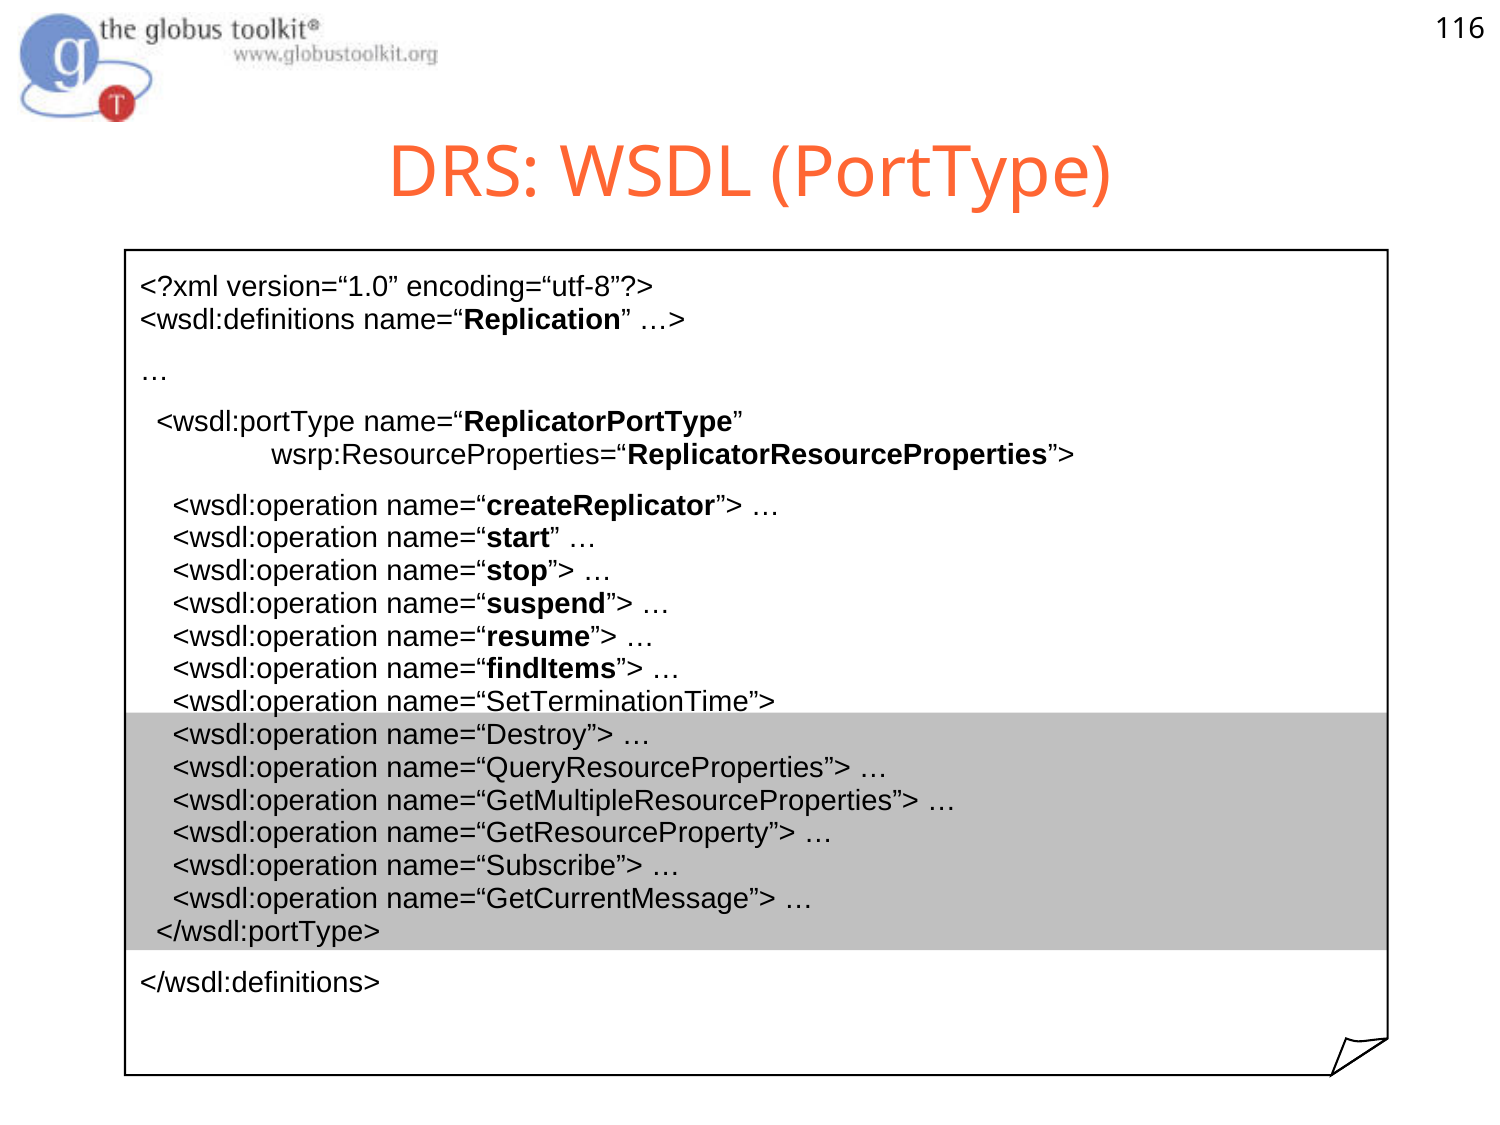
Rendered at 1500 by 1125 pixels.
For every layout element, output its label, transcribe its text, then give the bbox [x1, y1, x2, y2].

picture [17, 12, 438, 122]
title DRS: WSDL (PortType) [112, 99, 1388, 225]
text_box [1090, 712, 1386, 951]
text_box <?xml version=“1.0” encoding=“utf-8”?> <wsdl:definitions name=“Replication” …> … <wsdl:portType name=“ReplicatorPortType” wsrp:ResourceProperties=“ReplicatorResourceProperties”> <wsdl:operation name=“createReplicator”> … <wsdl:operation name=“start” … <wsdl:operation name=“stop”> … <wsdl:operation name=“suspend”> … <wsdl:operation name=“resume”> … <wsdl:operation name=“findItems”> … <wsdl:operation name=“SetTerminationTime”> <wsdl:operation name=“Destroy”> … <wsdl:operation name=“QueryResourceProperties”> … <wsdl:operation name=“GetMultipleResourceProperties”> … <wsdl:operation name=“GetResourceProperty”> … <wsdl:operation name=“Subscribe”> … <wsdl:operation name=“GetCurrentMessage”> … </wsdl:portType> </wsdl:definitions> [124, 262, 1090, 1007]
